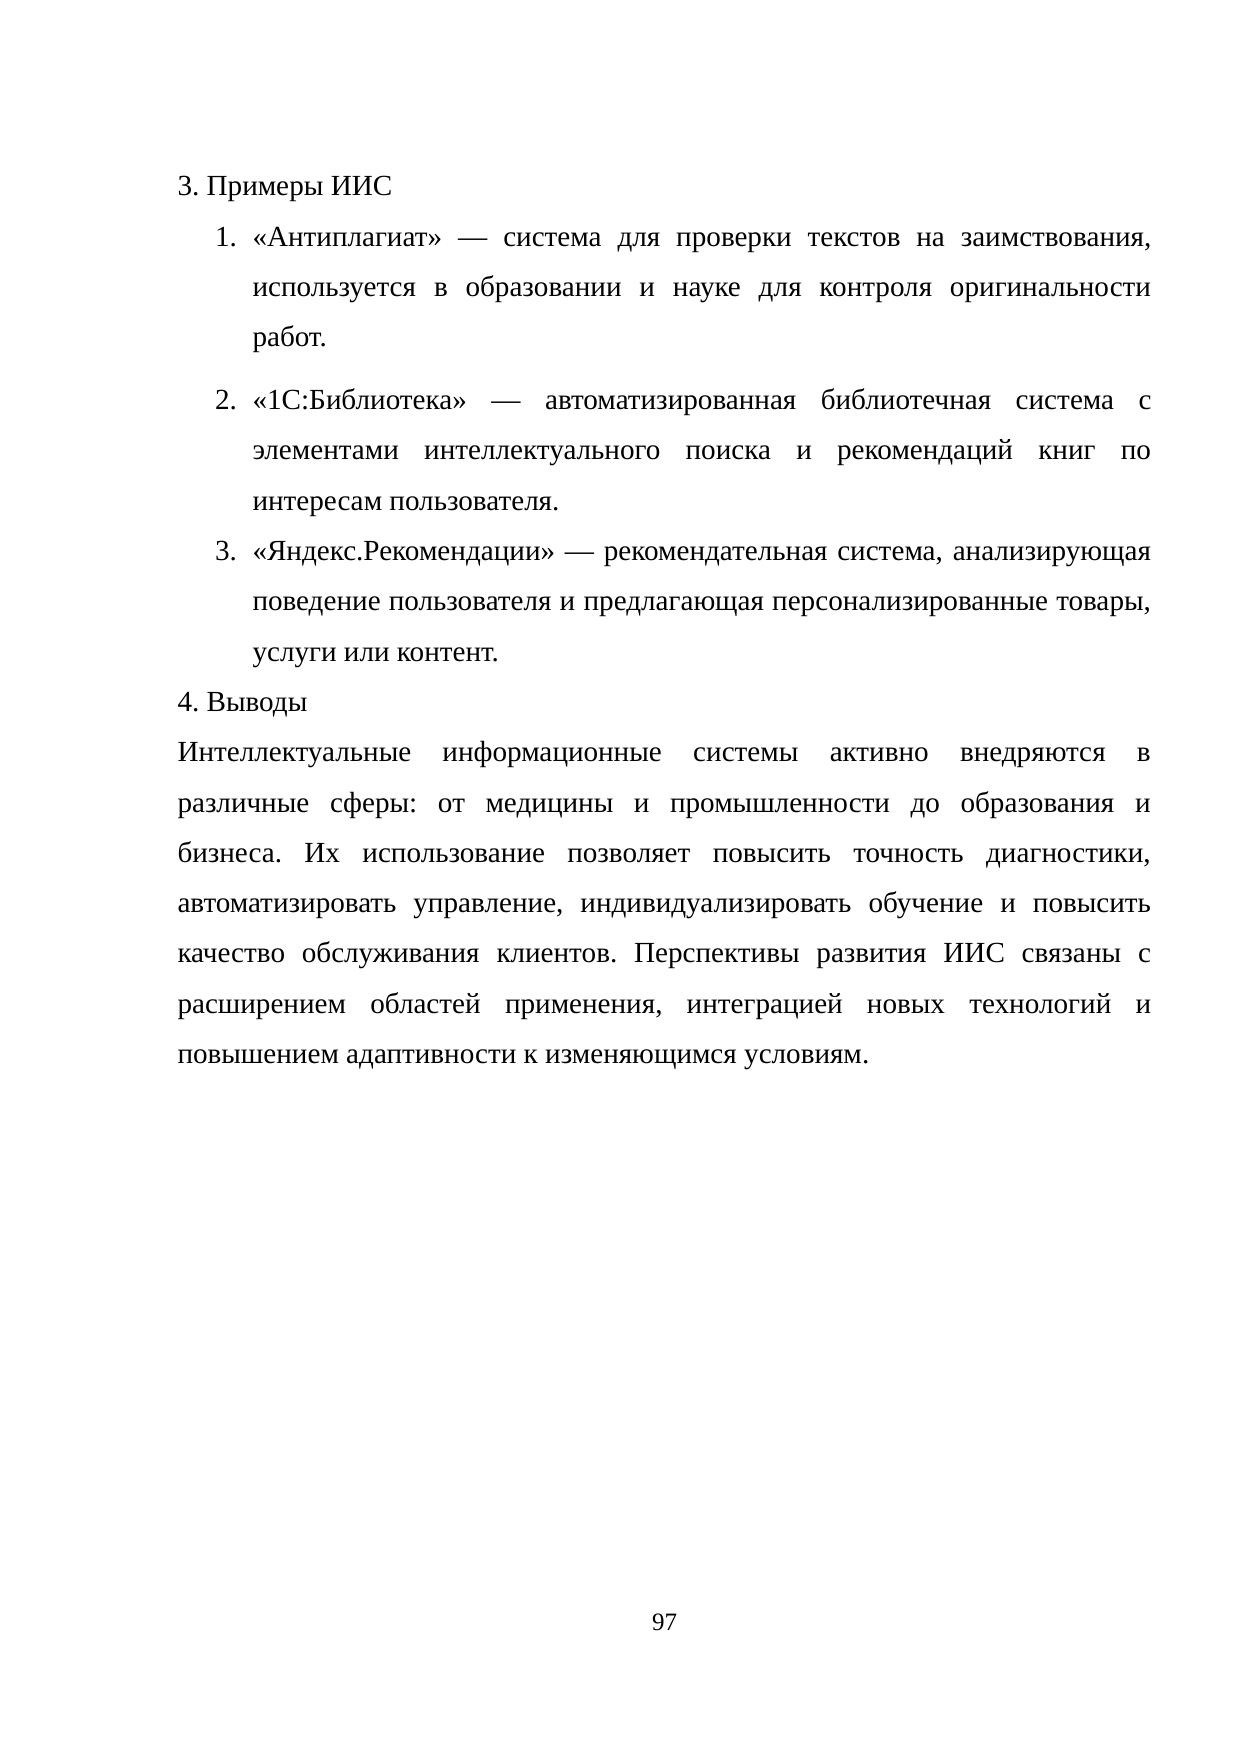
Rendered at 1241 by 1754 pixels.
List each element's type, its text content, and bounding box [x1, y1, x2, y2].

list «Антиплагиат» — система для проверки текстов на заимствования, используется в образовании и науке для контроля оригинальности работ. [215, 219, 1152, 353]
list «1С:Библиотека» — автоматизированная библиотечная система с элементами интеллектуального поиска и рекомендаций книг по интересам пользователя. [215, 382, 1152, 516]
text 4. Выводы [177, 684, 1152, 718]
text Интеллектуальные информационные системы активно внедряются в различные сферы: от медицины и промышленности до образования и бизнеса. Их использование позволяет повысить точность диагностики, автоматизировать управление, индивидуализировать обучение и повысить качество обслуживания клиентов. Перспективы развития ИИС связаны с расширением областей применения, интеграцией новых технологий и повышением адаптивности к изменяющимся условиям. [177, 734, 1152, 1070]
text 3. Примеры ИИС [177, 168, 1152, 202]
list «Яндекс.Рекомендации» — рекомендательная система, анализирующая поведение пользователя и предлагающая персонализированные товары, услуги или контент. [215, 533, 1152, 667]
